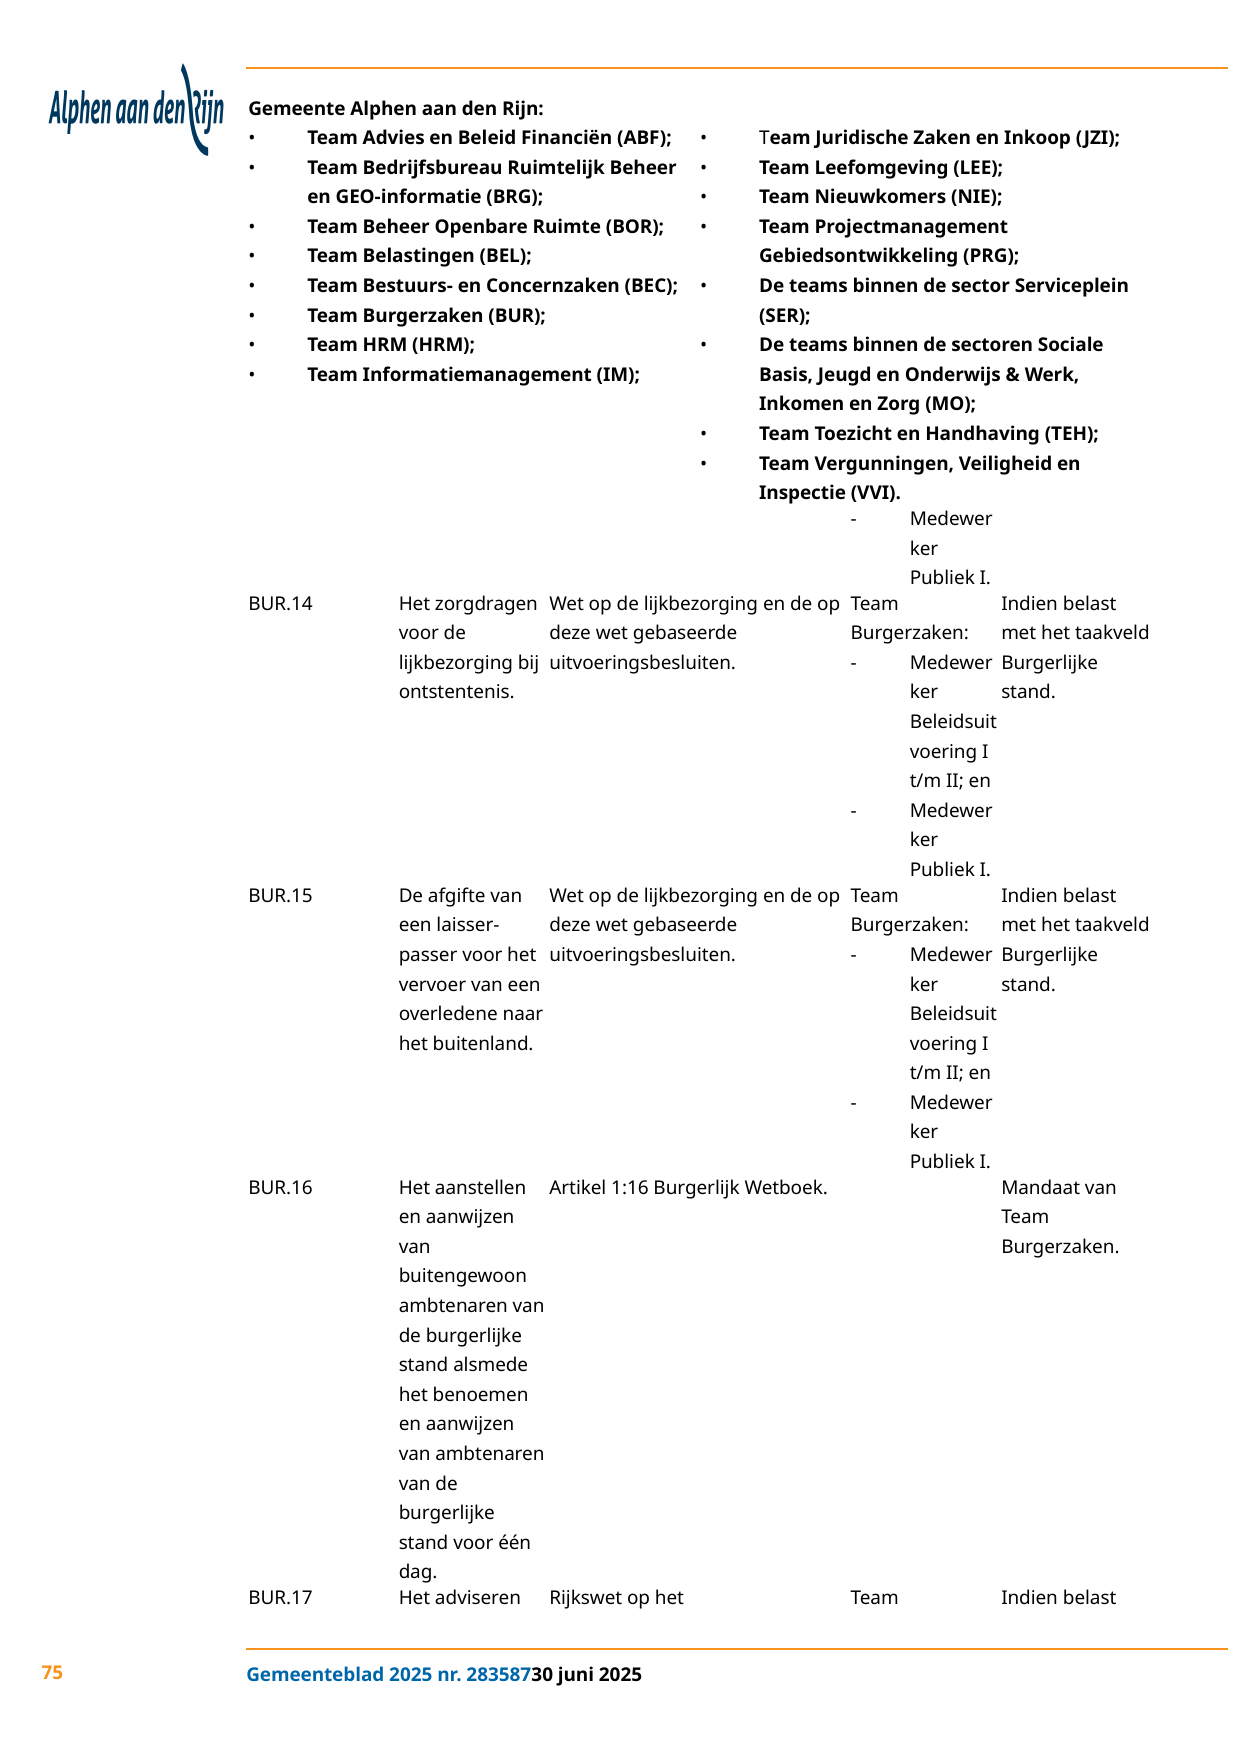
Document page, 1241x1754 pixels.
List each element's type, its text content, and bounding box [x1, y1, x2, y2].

table_cell [399, 505, 549, 590]
table_cell De afgifte van een laisser-passer voor het vervoer van een overledene naar het buitenland. [399, 882, 549, 1174]
table_cell BUR.17 [248, 1584, 398, 1610]
table_cell Het zorgdragen voor de lijkbezorging bij ontstentenis. [399, 590, 549, 882]
table_cell [850, 1174, 1001, 1584]
table_cell Indien belast [1001, 1584, 1152, 1610]
table_cell BUR.16 [248, 1174, 398, 1584]
table_cell Wet op de lijkbezorging en de op deze wet gebaseerde uitvoeringsbesluiten. [549, 590, 850, 882]
table_cell Indien belast met het taakveld Burgerlijke stand. [1001, 590, 1152, 882]
table_cell Het adviseren [399, 1584, 549, 1610]
table_cell Mandaat van Team Burgerzaken. [1001, 1174, 1152, 1584]
table_cell Rijkswet op het [549, 1584, 850, 1610]
table_header Gemeente Alphen aan den Rijn: Team Advies en Beleid Financiën (ABF); Team Bedrijfsbureau Ruimtelijk Beheer en GEO-informatie (BRG); Team Beheer Openbare Ruimte (BOR); Team Belastingen (BEL); Team Bestuurs- en Concernzaken (BEC); Team Burgerzaken (BUR); Team HRM (HRM); Team Informatiemanagement (IM); [248, 95, 700, 505]
table_cell [1001, 505, 1152, 590]
picture [41, 47, 231, 172]
table_cell BUR.15 [248, 882, 398, 1174]
table_cell Indien belast met het taakveld Burgerlijke stand. [1001, 882, 1152, 1174]
table_cell Wet op de lijkbezorging en de op deze wet gebaseerde uitvoeringsbesluiten. [549, 882, 850, 1174]
table_cell [549, 505, 850, 590]
table_cell Medewerker Publiek I. [850, 505, 1001, 590]
table_cell [248, 505, 398, 590]
table_cell Team Burgerzaken: Medewerker Beleidsuitvoering I t/m II; en Medewerker Publiek I. [850, 590, 1001, 882]
table_cell Team Burgerzaken: Medewerker Beleidsuitvoering I t/m II; en Medewerker Publiek I. [850, 882, 1001, 1174]
table_cell BUR.14 [248, 590, 398, 882]
table_header Team Juridische Zaken en Inkoop (JZI); Team Leefomgeving (LEE); Team Nieuwkomers (NIE); Team Projectmanagement Gebiedsontwikkeling (PRG); De teams binnen de sector Serviceplein (SER); De teams binnen de sectoren Sociale Basis, Jeugd en Onderwijs & Werk, Inkomen en Zorg (MO); Team Toezicht en Handhaving (TEH); Team Vergunningen, Veiligheid en Inspectie (VVI). [700, 95, 1152, 505]
table_cell Artikel 1:16 Burgerlijk Wetboek. [549, 1174, 850, 1584]
table_cell Team [850, 1584, 1001, 1610]
table_cell Het aanstellen en aanwijzen van buitengewoon ambtenaren van de burgerlijke stand alsmede het benoemen en aanwijzen van ambtenaren van de burgerlijke stand voor één dag. [399, 1174, 549, 1584]
